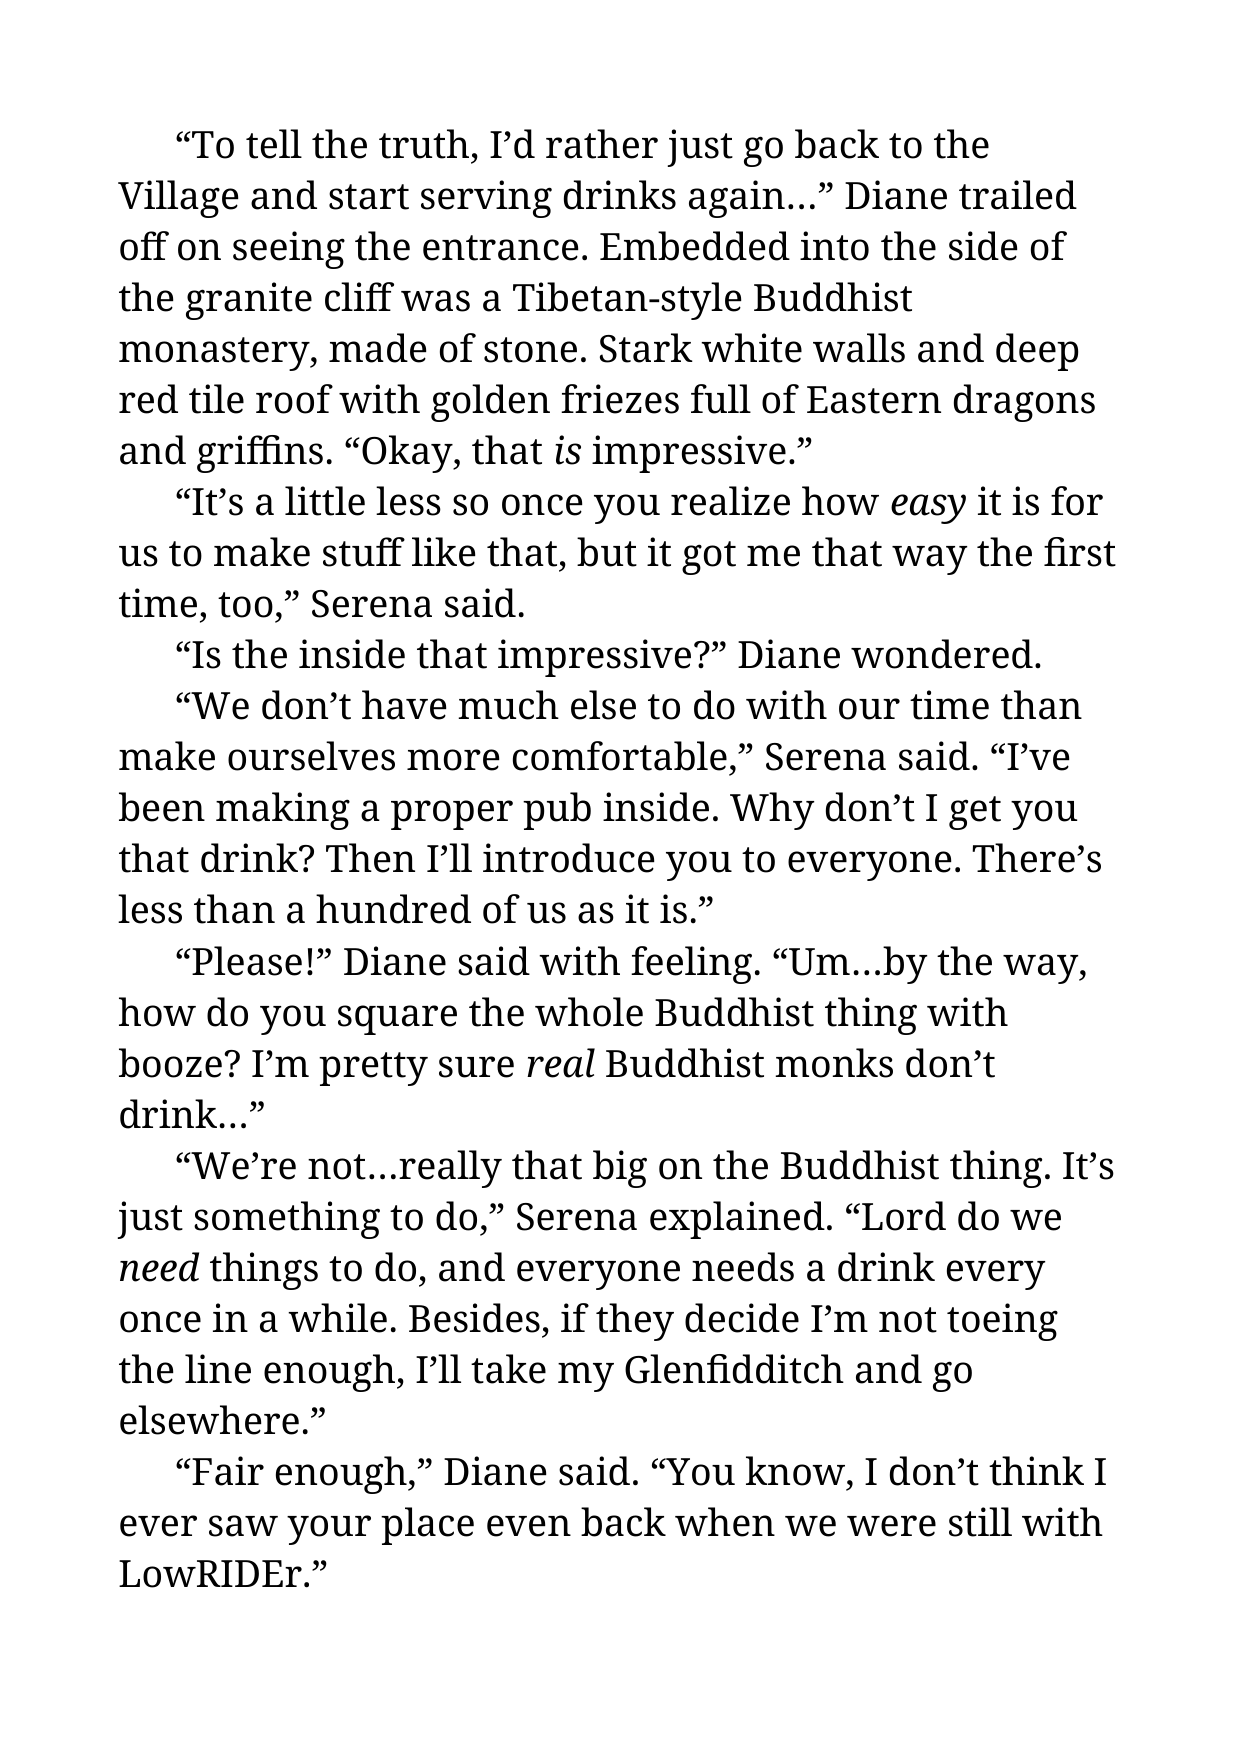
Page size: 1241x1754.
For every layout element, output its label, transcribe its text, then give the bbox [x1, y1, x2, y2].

text “Please!” Diane said with feeling. “Um…by the way, how do you square the whole Buddhist thing with booze? I’m pretty sure real Buddhist monks don’t drink…” [118, 935, 1122, 1139]
text “To tell the truth, I’d rather just go back to the Village and start serving drinks again…” Diane trailed off on seeing the entrance. Embedded into the side of the granite cliff was a Tibetan-style Buddhist monastery, made of stone. Stark white walls and deep red tile roof with golden friezes full of Eastern dragons and griffins. “Okay, that is impressive.” [118, 118, 1122, 475]
text “We don’t have much else to do with our time than make ourselves more comfortable,” Serena said. “I’ve been making a proper pub inside. Why don’t I get you that drink? Then I’ll introduce you to everyone. There’s less than a hundred of us as it is.” [118, 679, 1122, 935]
text “It’s a little less so once you realize how easy it is for us to make stuff like that, but it got me that way the first time, too,” Serena said. [118, 475, 1122, 628]
text “Fair enough,” Diane said. “You know, I don’t think I ever saw your place even back when we were still with LowRIDEr.” [118, 1445, 1122, 1598]
text “We’re not…really that big on the Buddhist thing. It’s just something to do,” Serena explained. “Lord do we need things to do, and everyone needs a drink every once in a while. Besides, if they decide I’m not toeing the line enough, I’ll take my Glenfidditch and go elsewhere.” [118, 1139, 1122, 1445]
text “Is the inside that impressive?” Diane wondered. [118, 628, 1122, 679]
